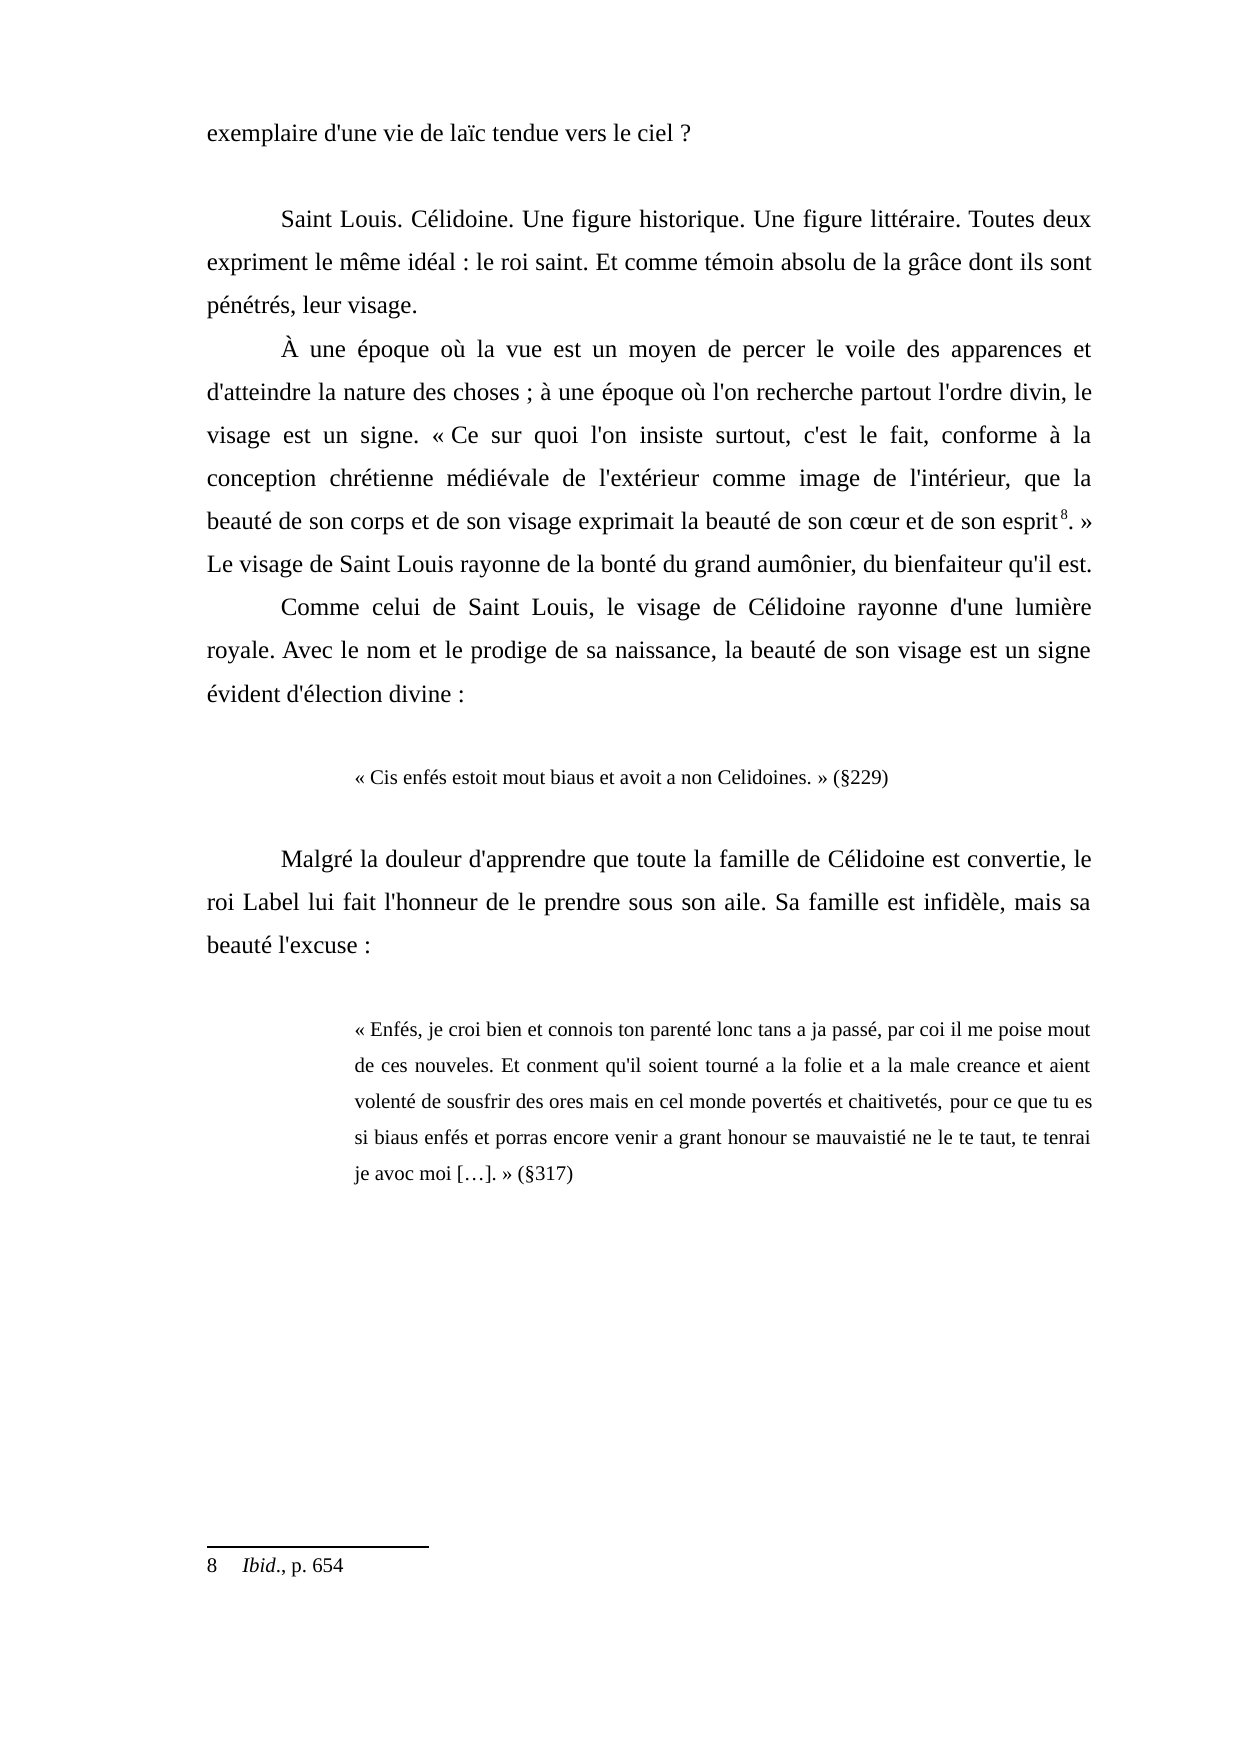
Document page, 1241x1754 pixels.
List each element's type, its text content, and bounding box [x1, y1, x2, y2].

text Ibid., p. 654 [207, 1553, 1093, 1577]
text « Cis enfés estoit mout biaus et avoit a non Celidoines. » (§229) [354, 765, 1093, 789]
text Comme celui de Saint Louis, le visage de Célidoine rayonne d'une lumière royale. Avec le nom et le prodige de sa naissance, la beauté de son visage est un signe évident d'élection divine : [207, 592, 1093, 707]
text Saint Louis. Célidoine. Une figure historique. Une figure littéraire. Toutes deux expriment le même idéal : le roi saint. Et comme témoin absolu de la grâce dont ils sont pénétrés, leur visage. [207, 204, 1093, 319]
text Malgré la douleur d'apprendre que toute la famille de Célidoine est convertie, le roi Label lui fait l'honneur de le prendre sous son aile. Sa famille est infidèle, mais sa beauté l'excuse : [207, 844, 1093, 959]
text exemplaire d'une vie de laïc tendue vers le ciel ? [207, 118, 1093, 147]
text « Enfés, je croi bien et connois ton parenté lonc tans a ja passé, par coi il me poise mout de ces nouveles. Et conment qu'il soient tourné a la folie et a la male creance et aient volenté de sousfrir des ores mais en cel monde povertés et chaitivetés, pour ce que tu es si biaus enfés et porras encore venir a grant honour se mauvaistié ne le te taut, te tenrai je avoc moi […]. » (§317) [354, 1017, 1093, 1185]
text À une époque où la vue est un moyen de percer le voile des apparences et d'atteindre la nature des choses ; à une époque où l'on recherche partout l'ordre divin, le visage est un signe. « Ce sur quoi l'on insiste surtout, c'est le fait, conforme à la conception chrétienne médiévale de l'extérieur comme image de l'intérieur, que la beauté de son corps et de son visage exprimait la beauté de son cœur et de son esprit. » Le visage de Saint Louis rayonne de la bonté du grand aumônier, du bienfaiteur qu'il est. [207, 334, 1093, 578]
